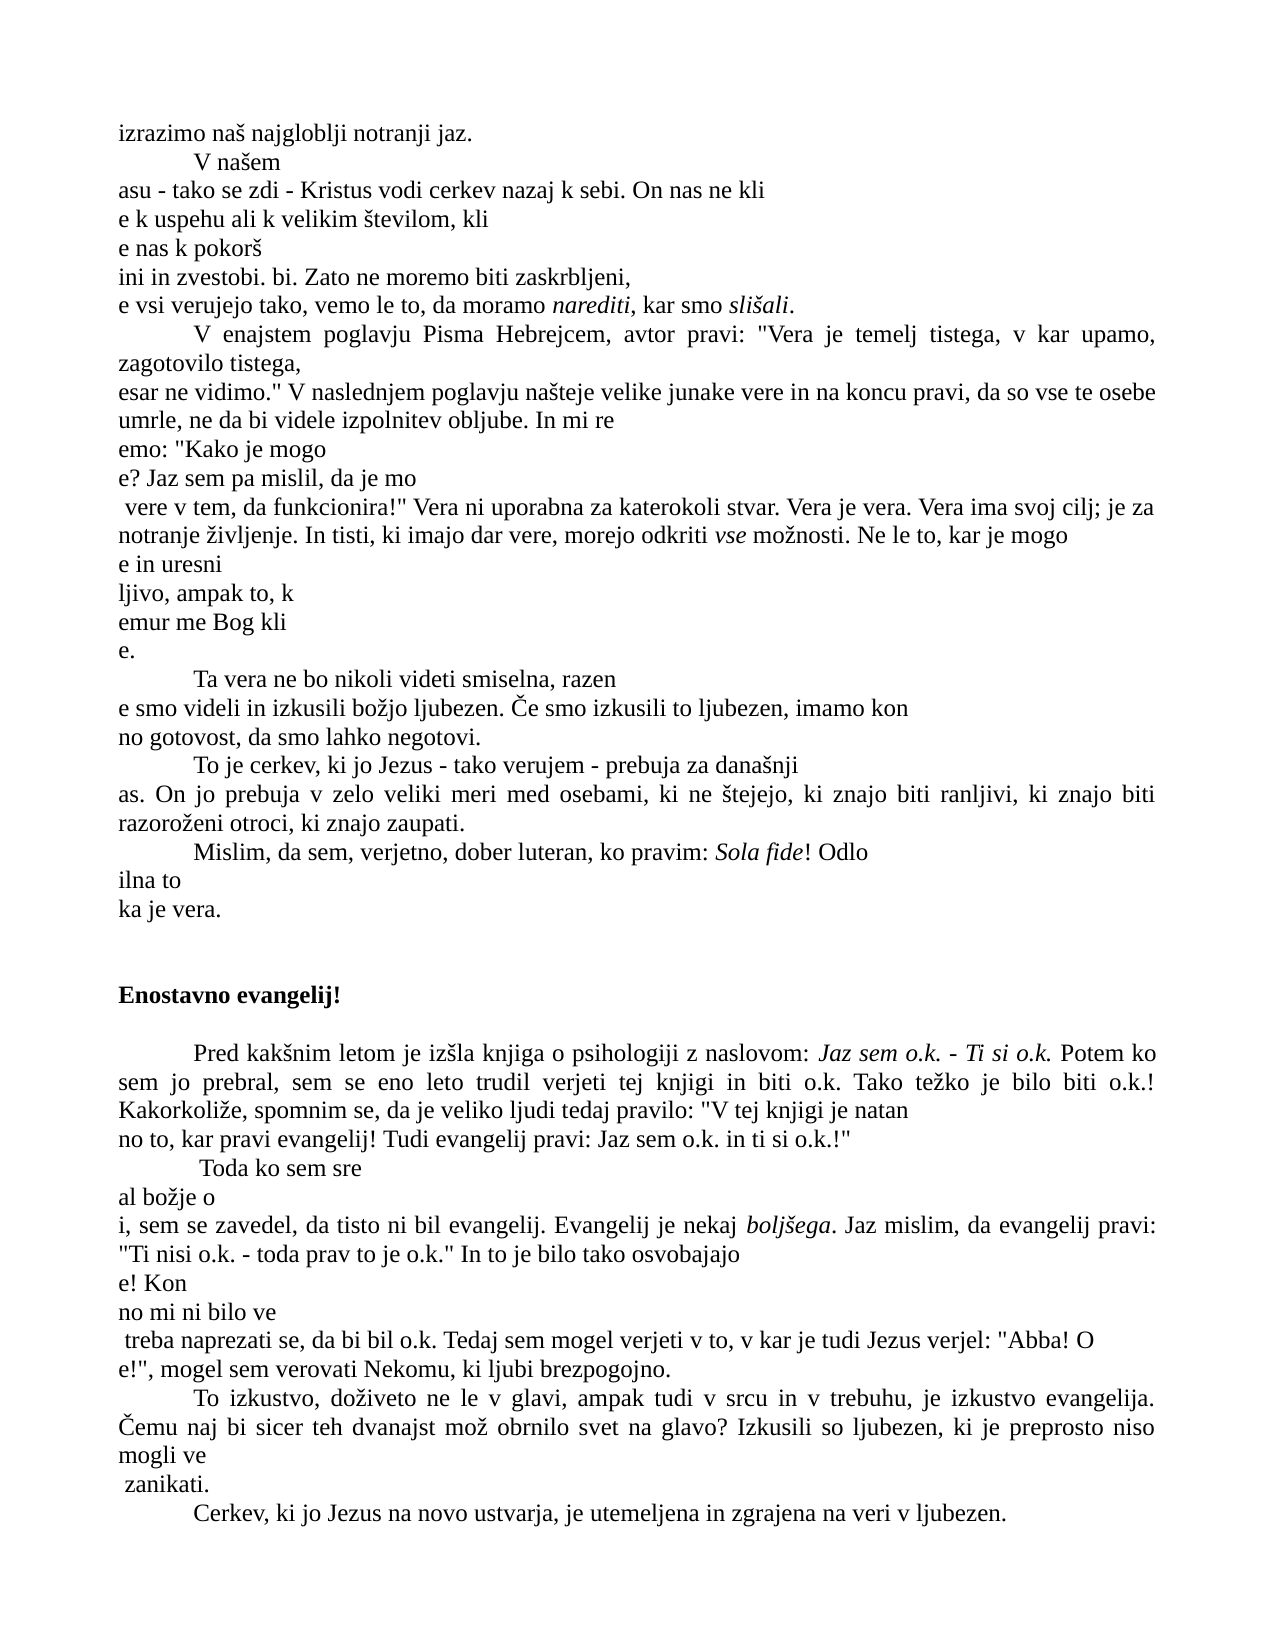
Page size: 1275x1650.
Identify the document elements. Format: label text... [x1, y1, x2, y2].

text To je cerkev, ki jo Jezus - tako verujem - prebuja za današnji [118, 751, 1157, 779]
text Enostavno evangelij! [118, 981, 1157, 1009]
text zanikati. [118, 1469, 1157, 1498]
text e in uresni [118, 549, 1157, 578]
text emo: "Kako je mogo [118, 434, 1157, 463]
text To izkustvo, doživeto ne le v glavi, ampak tudi v srcu in v trebuhu, je izkustvo evangelija. Čemu naj bi sicer teh dvanajst mož obrnilo svet na glavo? Izkusili so ljubezen, ki je preprosto niso mogli ve [118, 1383, 1157, 1469]
text Ta vera ne bo nikoli videti smiselna, razen [118, 664, 1157, 693]
text e? Jaz sem pa mislil, da je mo [118, 463, 1157, 492]
text Mislim, da sem, verjetno, dober luteran, ko pravim: Sola fide! Odlo [118, 837, 1157, 866]
text ilna to [118, 866, 1157, 894]
text treba naprezati se, da bi bil o.k. Tedaj sem mogel verjeti v to, v kar je tudi Jezus verjel: "Abba! O [118, 1326, 1157, 1354]
text asu - tako se zdi - Kristus vodi cerkev nazaj k sebi. On nas ne kli [118, 176, 1157, 204]
text V našem [118, 147, 1157, 176]
text no mi ni bilo ve [118, 1297, 1157, 1326]
text esar ne vidimo." V naslednjem poglavju našteje velike junake vere in na koncu pravi, da so vse te osebe umrle, ne da bi videle izpolnitev obljube. In mi re [118, 377, 1157, 434]
text V enajstem poglavju Pisma Hebrejcem, avtor pravi: "Vera je temelj tistega, v kar upamo, zagotovilo tistega, [118, 319, 1157, 377]
text no gotovost, da smo lahko negotovi. [118, 722, 1157, 751]
text e. [118, 636, 1157, 664]
text ka je vera. [118, 894, 1157, 923]
text Pred kakšnim letom je izšla knjiga o psihologiji z naslovom: Jaz sem o.k. - Ti si o.k. Potem ko sem jo prebral, sem se eno leto trudil verjeti tej knjigi in biti o.k. Tako težko je bilo biti o.k.! Kakorkoliže, spomnim se, da je veliko ljudi tedaj pravilo: "V tej knjigi je natan [118, 1038, 1157, 1124]
text emur me Bog kli [118, 607, 1157, 636]
text izrazimo naš najgloblji notranji jaz. [118, 118, 1157, 147]
text e!", mogel sem verovati Nekomu, ki ljubi brezpogojno. [118, 1354, 1157, 1383]
text Toda ko sem sre [118, 1153, 1157, 1182]
text e nas k pokorš [118, 233, 1157, 262]
text ini in zvestobi. bi. Zato ne moremo biti zaskrbljeni, [118, 262, 1157, 291]
text e vsi verujejo tako, vemo le to, da moramo narediti, kar smo slišali. [118, 291, 1157, 319]
text e! Kon [118, 1268, 1157, 1297]
text Cerkev, ki jo Jezus na novo ustvarja, je utemeljena in zgrajena na veri v ljubezen. [118, 1498, 1157, 1527]
text vere v tem, da funkcionira!" Vera ni uporabna za katerokoli stvar. Vera je vera. Vera ima svoj cilj; je za notranje življenje. In tisti, ki imajo dar vere, morejo odkriti vse možnosti. Ne le to, kar je mogo [118, 492, 1157, 549]
text no to, kar pravi evangelij! Tudi evangelij pravi: Jaz sem o.k. in ti si o.k.!" [118, 1124, 1157, 1153]
text al božje o [118, 1182, 1157, 1211]
text as. On jo prebuja v zelo veliki meri med osebami, ki ne štejejo, ki znajo biti ranljivi, ki znajo biti razoroženi otroci, ki znajo zaupati. [118, 779, 1157, 837]
text i, sem se zavedel, da tisto ni bil evangelij. Evangelij je nekaj boljšega. Jaz mislim, da evangelij pravi: "Ti nisi o.k. - toda prav to je o.k." In to je bilo tako osvobajajo [118, 1211, 1157, 1268]
text ljivo, ampak to, k [118, 578, 1157, 607]
text e smo videli in izkusili božjo ljubezen. Če smo izkusili to ljubezen, imamo kon [118, 693, 1157, 722]
text e k uspehu ali k velikim številom, kli [118, 204, 1157, 233]
